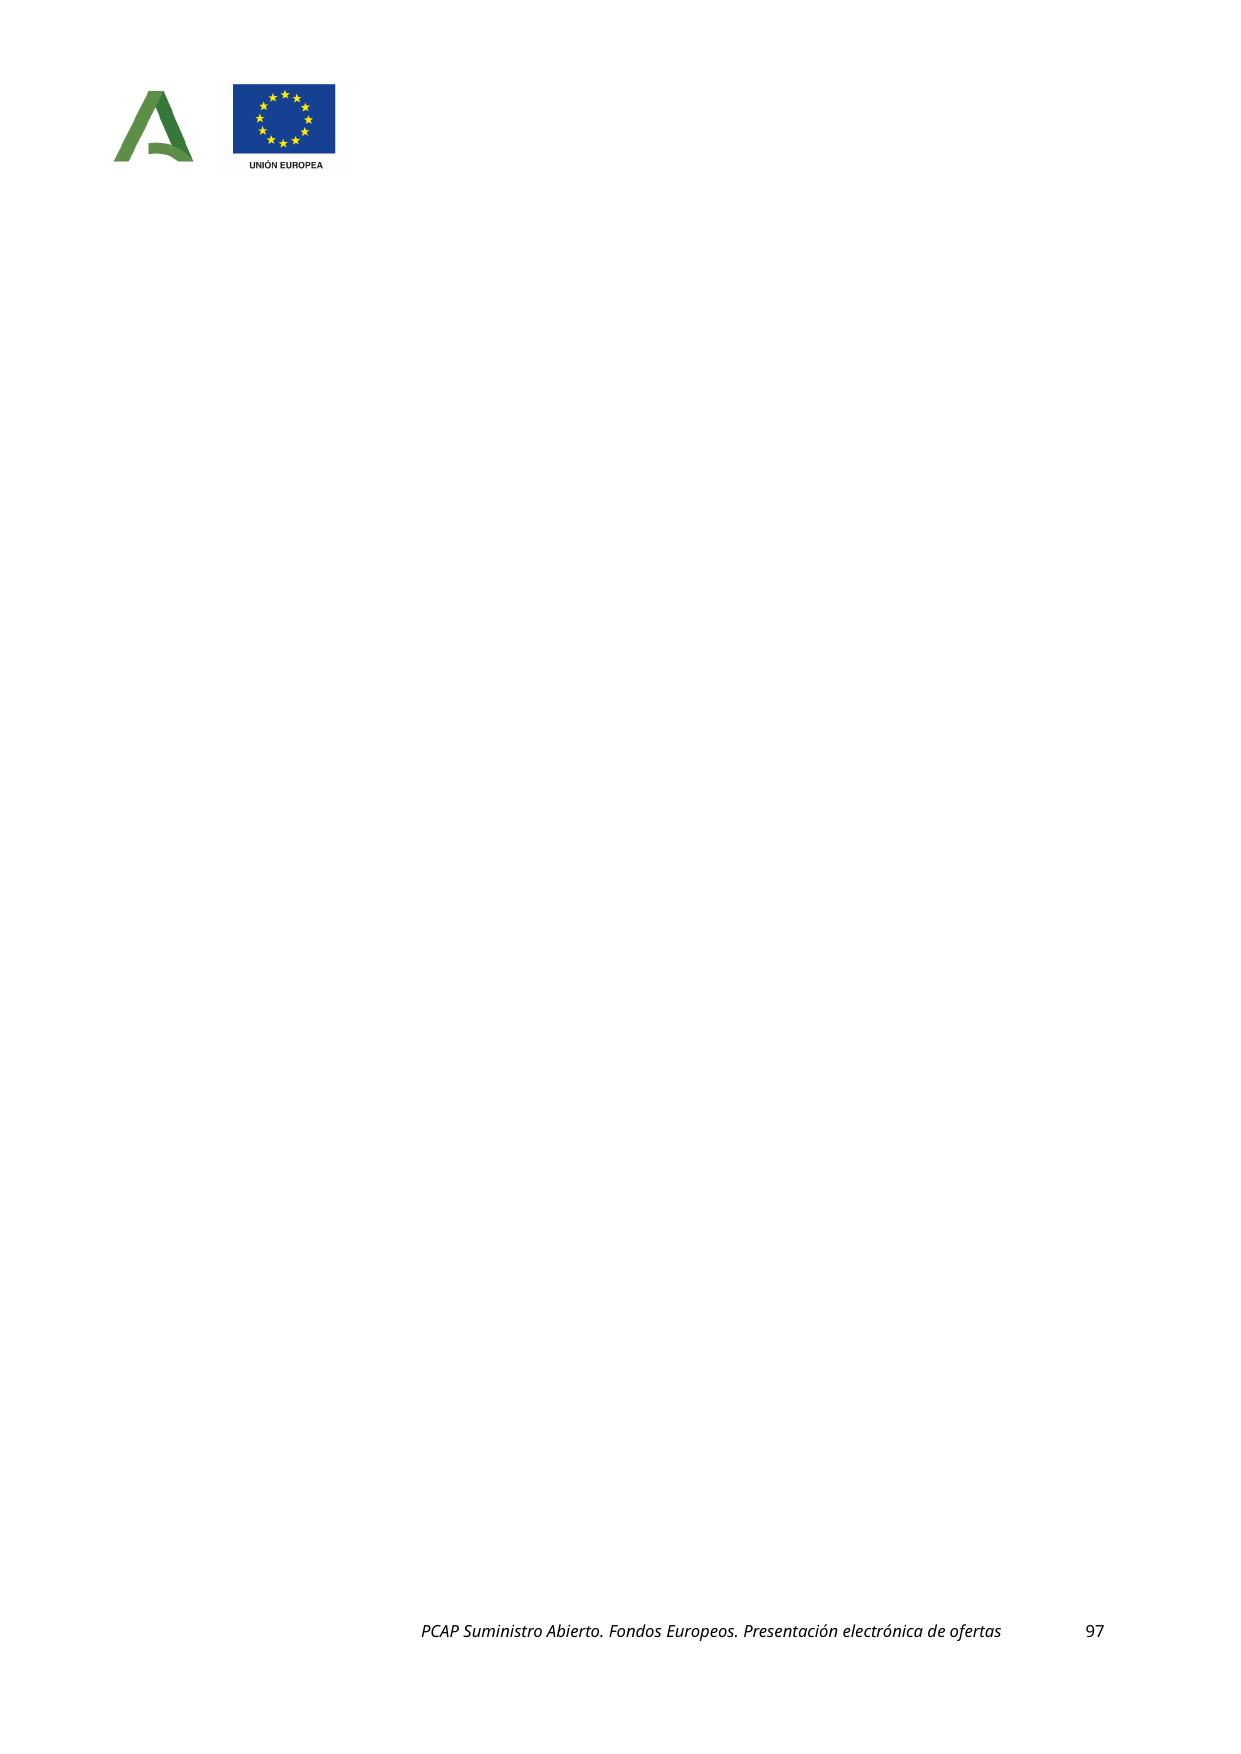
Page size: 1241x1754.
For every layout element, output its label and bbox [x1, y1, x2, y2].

picture [221, 78, 347, 176]
picture [109, 86, 198, 166]
